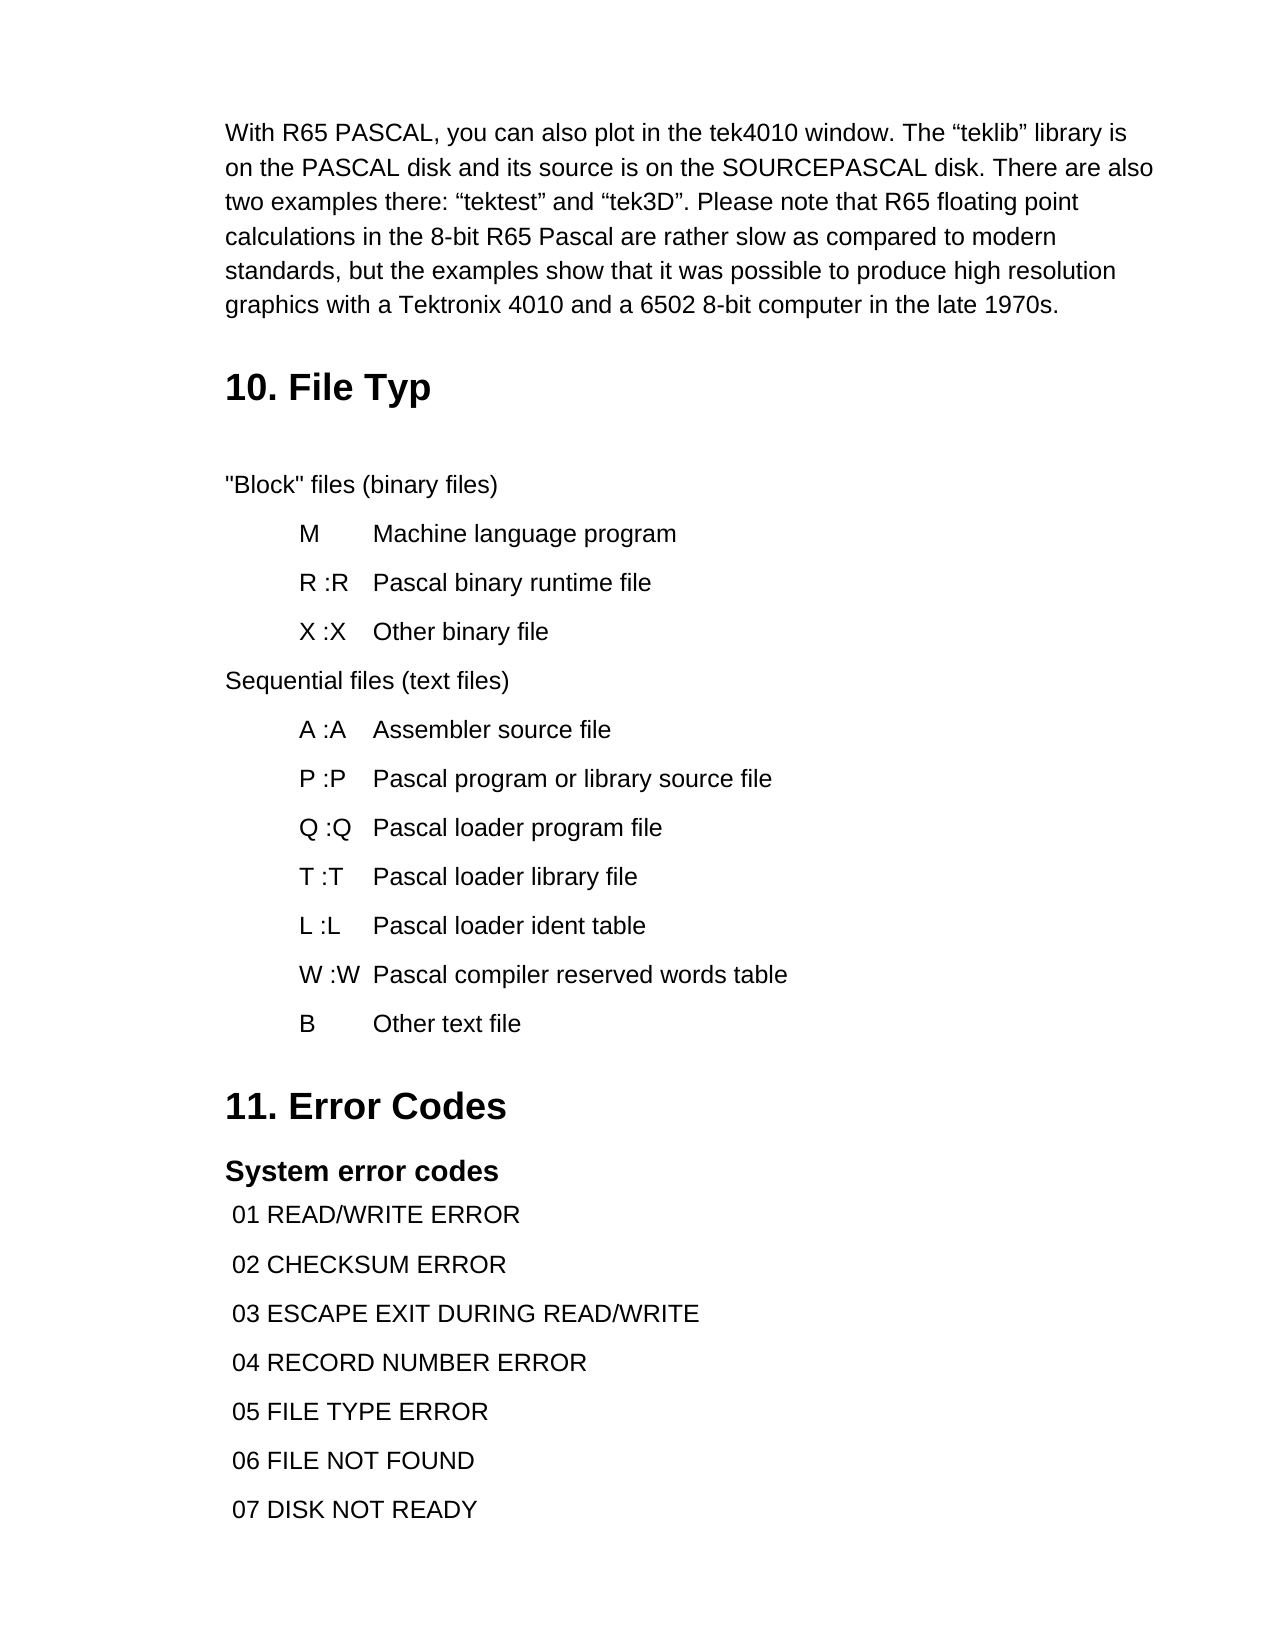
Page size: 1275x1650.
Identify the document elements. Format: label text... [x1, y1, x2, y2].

text Q :Q Pascal loader program file [225, 813, 1157, 842]
text 01 READ/WRITE ERROR [225, 1201, 1157, 1229]
text 06 FILE NOT FOUND [225, 1446, 1157, 1474]
text 07 DISK NOT READY [225, 1495, 1157, 1524]
text With R65 PASCAL, you can also plot in the tek4010 window. The “teklib” library is on the PASCAL disk and its source is on the SOURCEPASCAL disk. There are also two examples there: “tektest” and “tek3D”. Please note that R65 floating point calculations in the 8-bit R65 Pascal are rather slow as compared to modern standards, but the examples show that it was possible to produce high resolution graphics with a Tektronix 4010 and a 6502 8-bit computer in the late 1970s. [225, 118, 1157, 319]
text "Block" files (binary files) [225, 470, 1157, 498]
text W :W Pascal compiler reserved words table [225, 960, 1157, 989]
text R :R Pascal binary runtime file [225, 568, 1157, 597]
text M Machine language program [225, 519, 1157, 548]
text 02 CHECKSUM ERROR [225, 1249, 1157, 1278]
text 05 FILE TYPE ERROR [225, 1397, 1157, 1426]
subtitle 11. Error Codes [225, 1083, 1157, 1127]
text X :X Other binary file [225, 617, 1157, 646]
text Sequential files (text files) [225, 666, 1157, 695]
text B Other text file [225, 1009, 1157, 1038]
text 04 RECORD NUMBER ERROR [225, 1348, 1157, 1376]
text A :A Assembler source file [225, 715, 1157, 744]
text L :L Pascal loader ident table [225, 911, 1157, 940]
subtitle System error codes [225, 1154, 1157, 1188]
text T :T Pascal loader library file [225, 862, 1157, 891]
subtitle 10. File Typ [225, 364, 1157, 408]
text P :P Pascal program or library source file [225, 764, 1157, 793]
text 03 ESCAPE EXIT DURING READ/WRITE [225, 1299, 1157, 1327]
